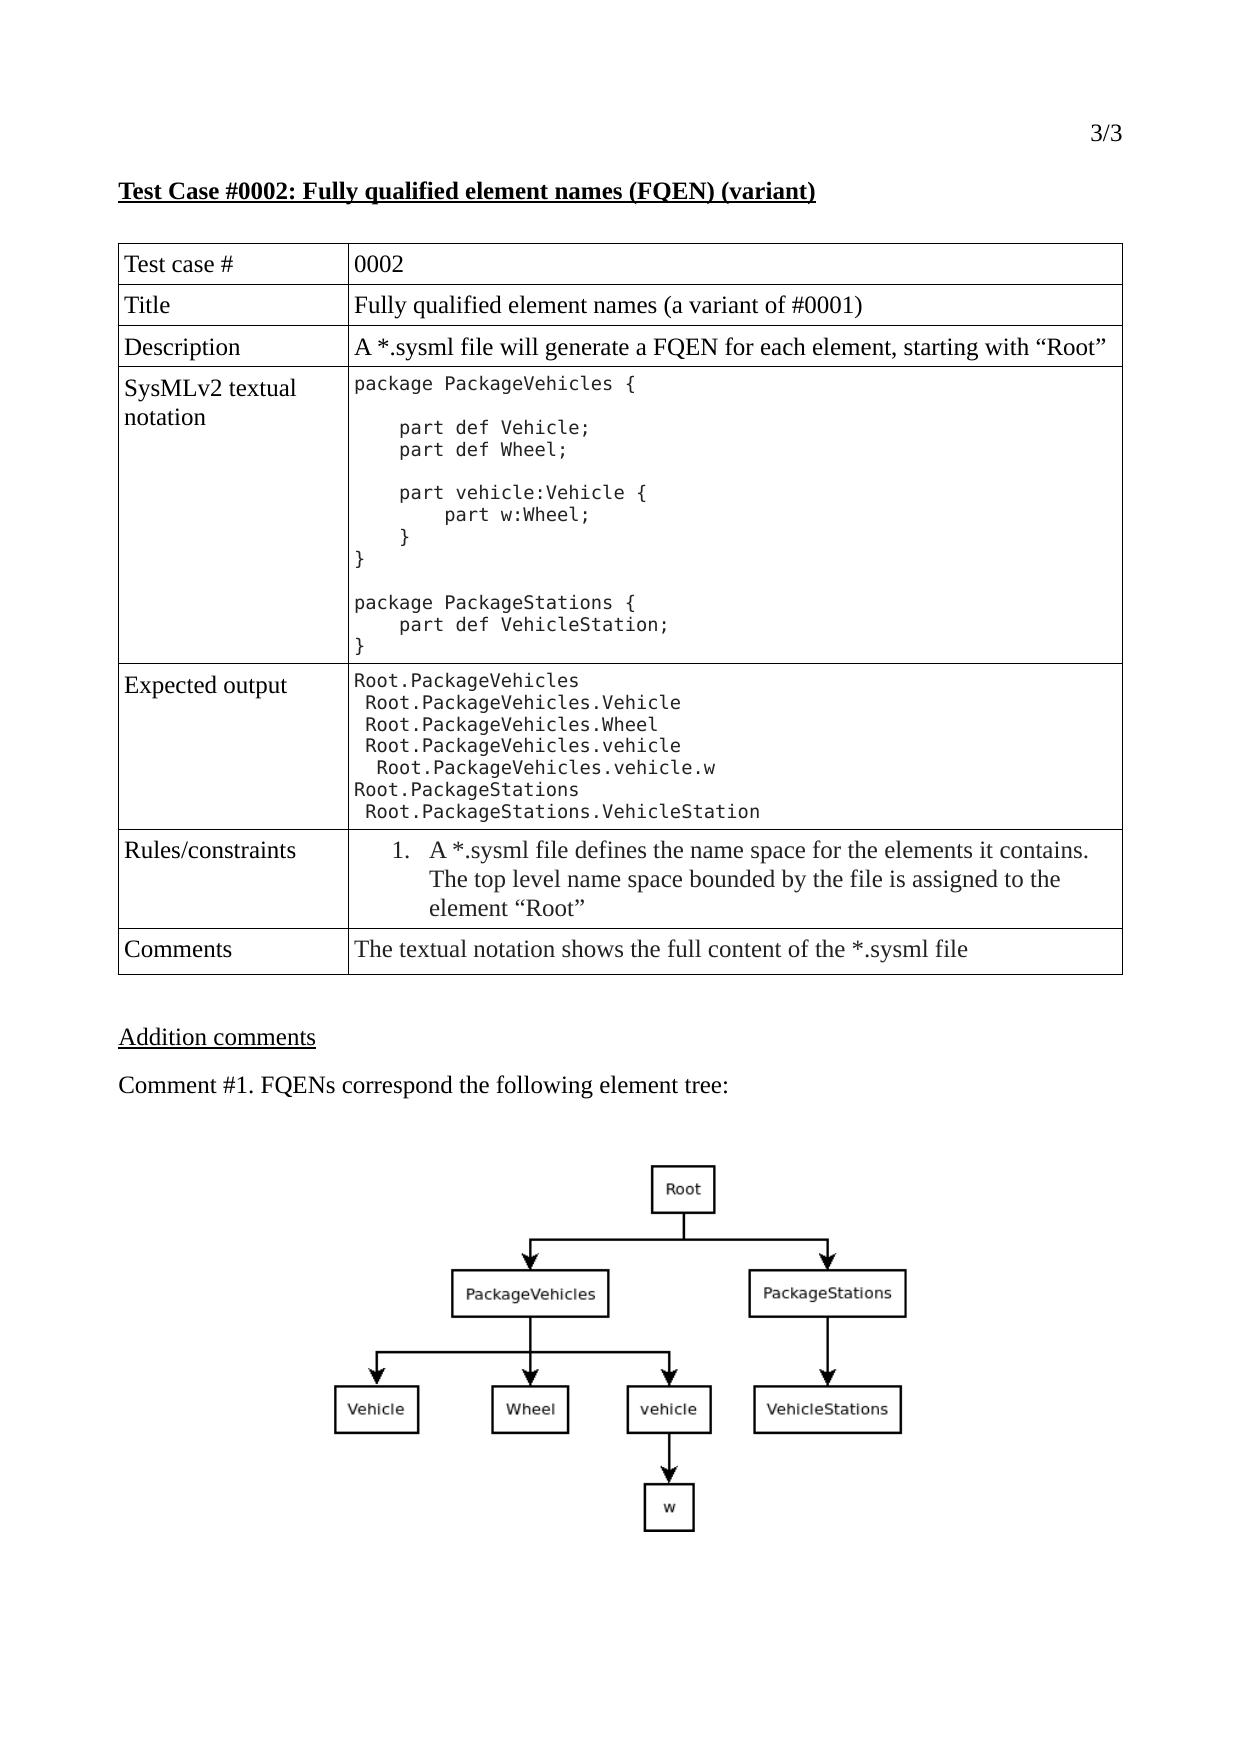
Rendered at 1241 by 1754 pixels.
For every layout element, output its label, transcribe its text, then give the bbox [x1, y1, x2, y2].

text Test Case #0002: Fully qualified element names (FQEN) (variant) [118, 176, 1122, 205]
table_cell package PackageVehicles { part def Vehicle; part def Wheel; part vehicle:Vehicle { part w:Wheel; } } package PackageStations { part def VehicleStation; } [349, 367, 1122, 663]
table_cell A *.sysml file will generate a FQEN for each element, starting with “Root” [349, 326, 1122, 366]
table_header 0002 [349, 244, 1122, 284]
table_cell Root.PackageVehicles Root.PackageVehicles.Vehicle Root.PackageVehicles.Wheel Root.PackageVehicles.vehicle Root.PackageVehicles.vehicle.w Root.PackageStations Root.PackageStations.VehicleStation [349, 664, 1122, 829]
text Addition comments [118, 1022, 1122, 1051]
table_cell SysMLv2 textual notation [119, 367, 348, 663]
table_cell A *.sysml file defines the name space for the elements it contains. The top level name space bounded by the file is assigned to the element “Root” [349, 830, 1122, 927]
table_cell Expected output [119, 664, 348, 829]
table_cell Fully qualified element names (a variant of #0001) [349, 285, 1122, 325]
text Comment #1. FQENs correspond the following element tree: [118, 1070, 1122, 1098]
table_cell Rules/constraints [119, 830, 348, 927]
table_header Test case # [119, 244, 348, 284]
table_cell Description [119, 326, 348, 366]
table_cell Comments [119, 929, 348, 973]
table_cell Title [119, 285, 348, 325]
table_cell The textual notation shows the full content of the *.sysml file [349, 929, 1122, 973]
picture [333, 1165, 907, 1532]
